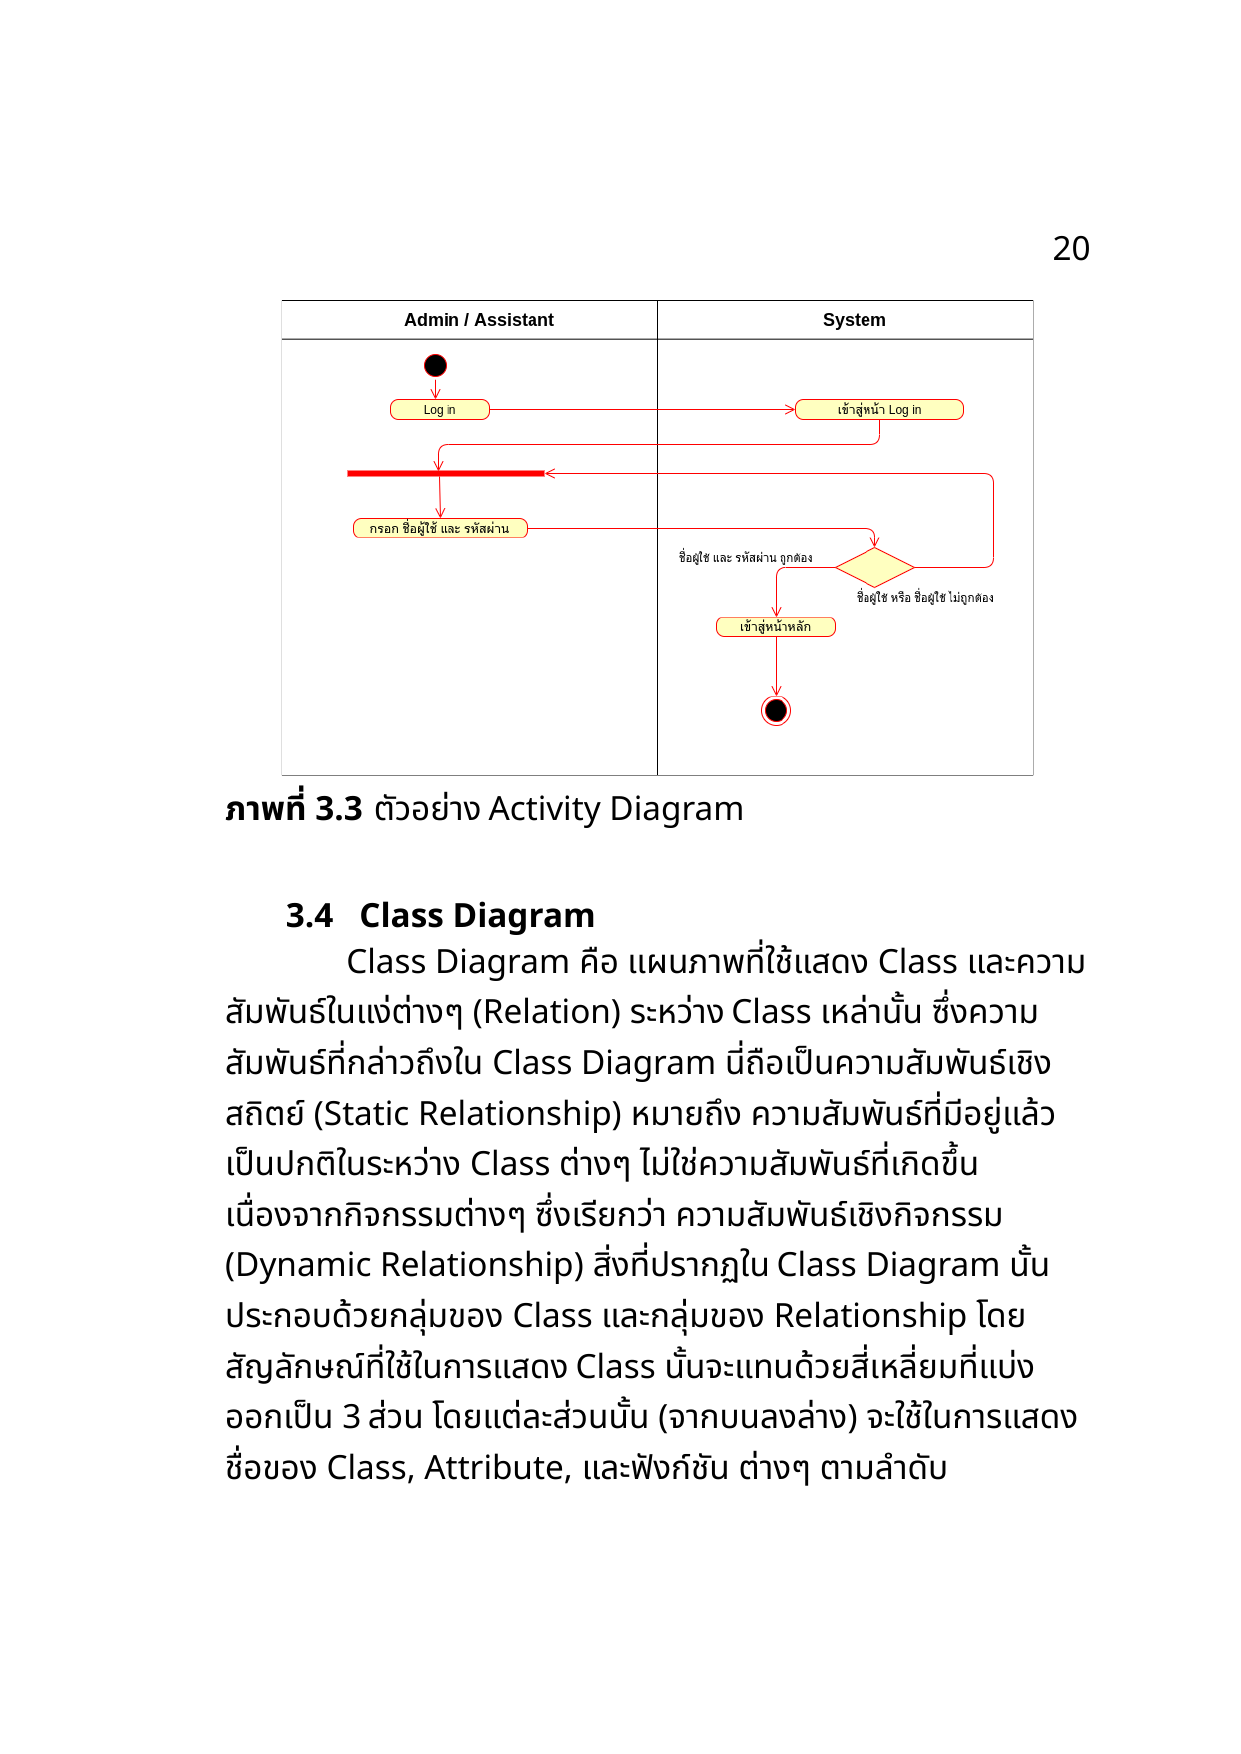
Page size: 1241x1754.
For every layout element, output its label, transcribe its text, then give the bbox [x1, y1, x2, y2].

text ภาพที่ 3.3 ตัวอย่างActivity Diagram [225, 776, 1091, 836]
text 3.4 Class Diagram [225, 892, 1091, 938]
text Class Diagram คือ แผนภาพที่ใช้แสดง Class และความสัมพันธ์ในแง่ต่างๆ (Relation) ระหว่างClass เหล่านั้น ซึ่งความสัมพันธ์ที่กล่าวถึงใน Class Diagram นี่ถือเป็นความสัมพันธ์เชิงสถิตย์ (Static Relationship) หมายถึง ความสัมพันธ์ที่มีอยู่แล้วเป็นปกติในระหว่าง Class ต่างๆ ไม่ใช่ความสัมพันธ์ที่เกิดขึ้นเนื่องจากกิจกรรมต่างๆ ซึ่งเรียกว่า ความสัมพันธ์เชิงกิจกรรม (Dynamic Relationship) สิ่งที่ปรากฏในClass Diagram นั้นประกอบด้วยกลุ่มของ Class และกลุ่มของ Relationship โดยสัญลักษณ์ที่ใช้ในการแสดงClass นั้นจะแทนด้วยสี่เหลี่ยมที่แบ่งออกเป็น 3ส่วน โดยแต่ละส่วนนั้น (จากบนลงล่าง) จะใช้ในการแสดง ชื่อของ Class, Attribute, และฟังก์ชัน ต่างๆ ตามลำดับ [225, 938, 1091, 1494]
picture [281, 300, 1034, 776]
